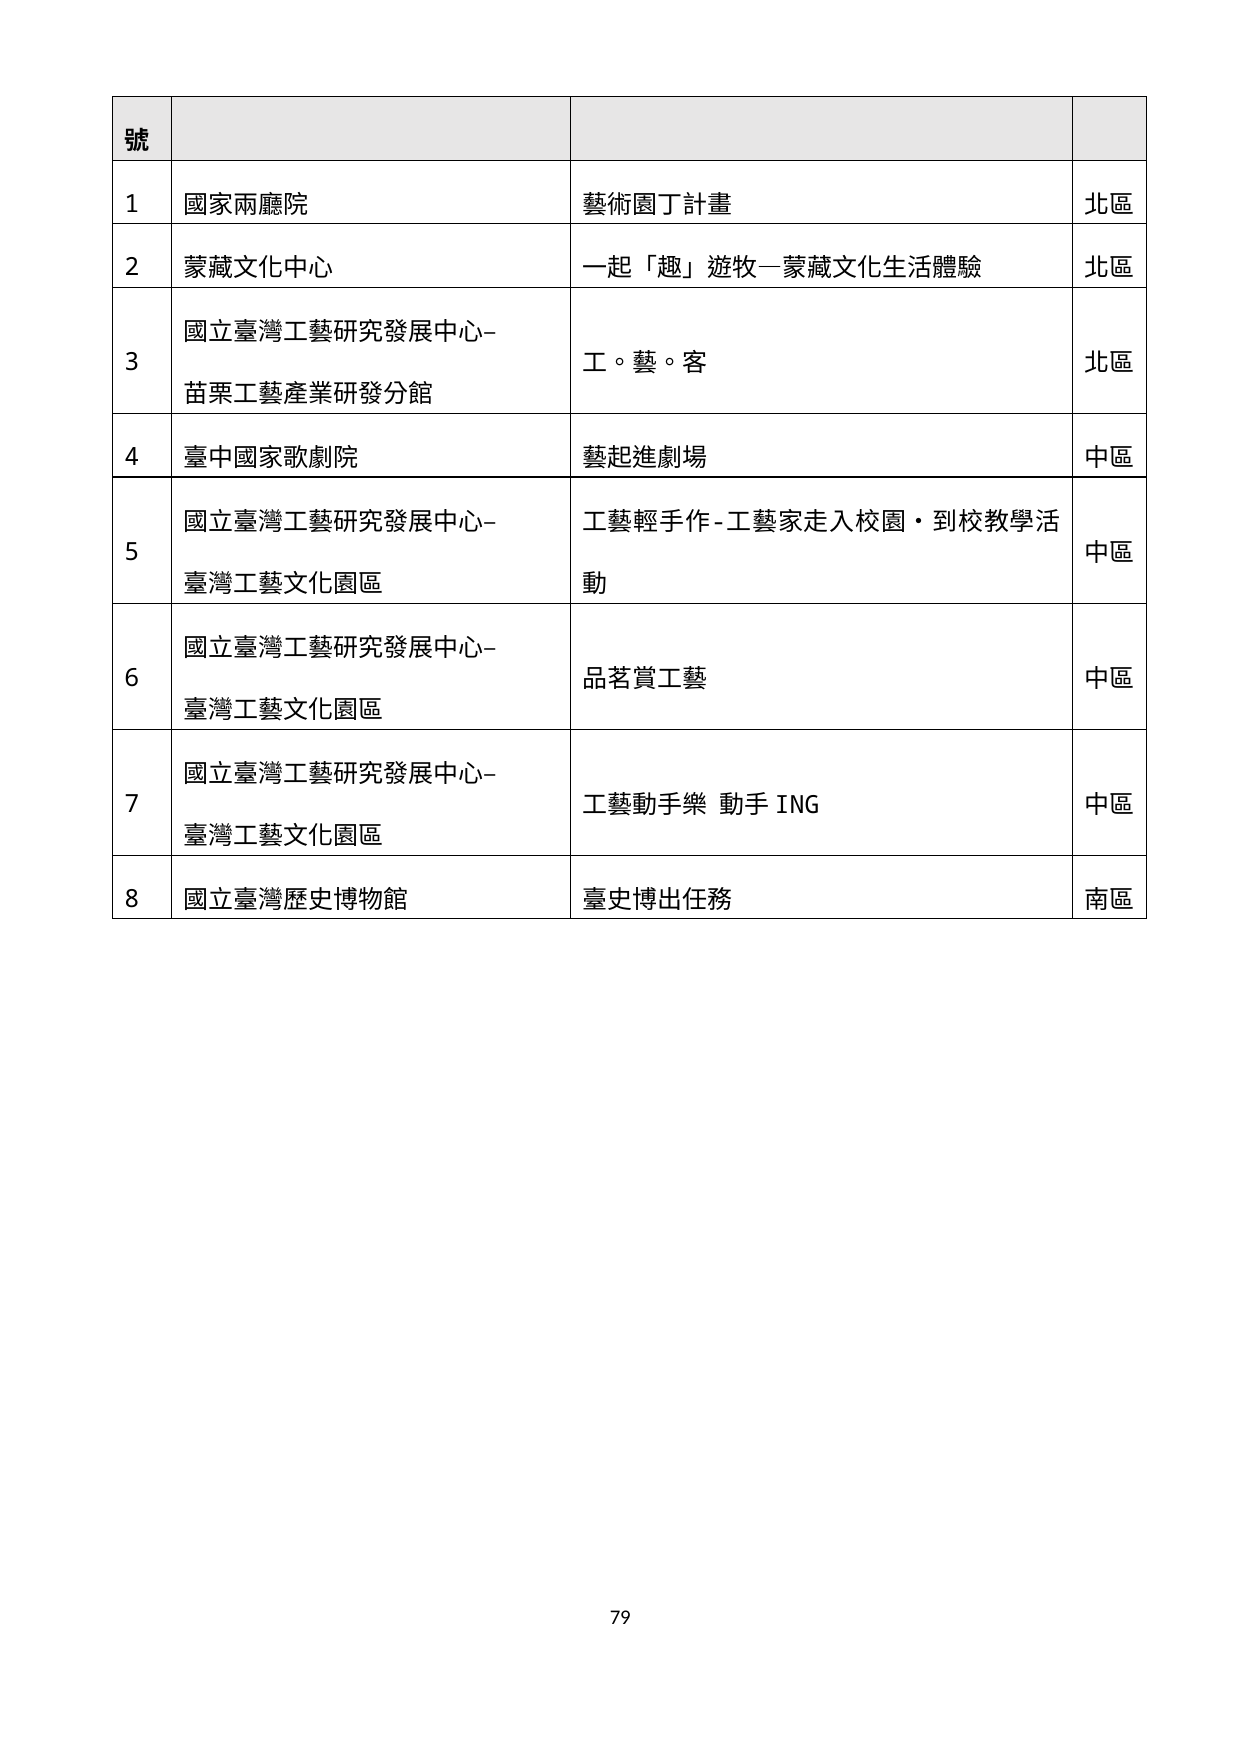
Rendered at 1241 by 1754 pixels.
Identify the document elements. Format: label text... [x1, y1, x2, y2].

table_cell 蒙藏文化中心 [172, 224, 570, 287]
table_cell 工藝輕手作-工藝家走入校園‧到校教學活動 [571, 478, 1072, 602]
table_cell 2 [113, 224, 171, 287]
table_cell 藝術園丁計畫 [571, 161, 1072, 223]
table_cell 北區 [1073, 288, 1146, 413]
table_cell 中區 [1073, 604, 1146, 728]
table_header [172, 97, 570, 160]
table_cell 3 [113, 288, 171, 413]
table_cell 4 [113, 414, 171, 476]
table_cell 北區 [1073, 161, 1146, 223]
table_cell 工藝動手樂 動手ING [571, 730, 1072, 854]
table_cell 藝起進劇場 [571, 414, 1072, 476]
table_cell 品茗賞工藝 [571, 604, 1072, 728]
table_cell 8 [113, 856, 171, 918]
table_cell 臺史博出任務 [571, 856, 1072, 918]
table_header [571, 97, 1072, 160]
table_cell 國立臺灣工藝研究發展中心– 臺灣工藝文化園區 [172, 604, 570, 728]
table_cell 7 [113, 730, 171, 854]
table_cell 5 [113, 478, 171, 602]
table_cell 國立臺灣工藝研究發展中心– 苗栗工藝產業研發分館 [172, 288, 570, 413]
table_header 號 [113, 97, 171, 160]
table_cell 臺中國家歌劇院 [172, 414, 570, 476]
table_cell 國立臺灣歷史博物館 [172, 856, 570, 918]
table_cell 國立臺灣工藝研究發展中心– 臺灣工藝文化園區 [172, 478, 570, 602]
table_cell 國立臺灣工藝研究發展中心– 臺灣工藝文化園區 [172, 730, 570, 854]
table_cell 國家兩廳院 [172, 161, 570, 223]
table_cell 工。藝。客 [571, 288, 1072, 413]
table_cell 中區 [1073, 730, 1146, 854]
table_header [1073, 97, 1146, 160]
table_cell 一起「趣」遊牧—蒙藏文化生活體驗 [571, 224, 1072, 287]
table_cell 6 [113, 604, 171, 728]
table_cell 南區 [1073, 856, 1146, 918]
table_cell 1 [113, 161, 171, 223]
table_cell 中區 [1073, 478, 1146, 602]
table_cell 北區 [1073, 224, 1146, 287]
table_cell 中區 [1073, 414, 1146, 476]
